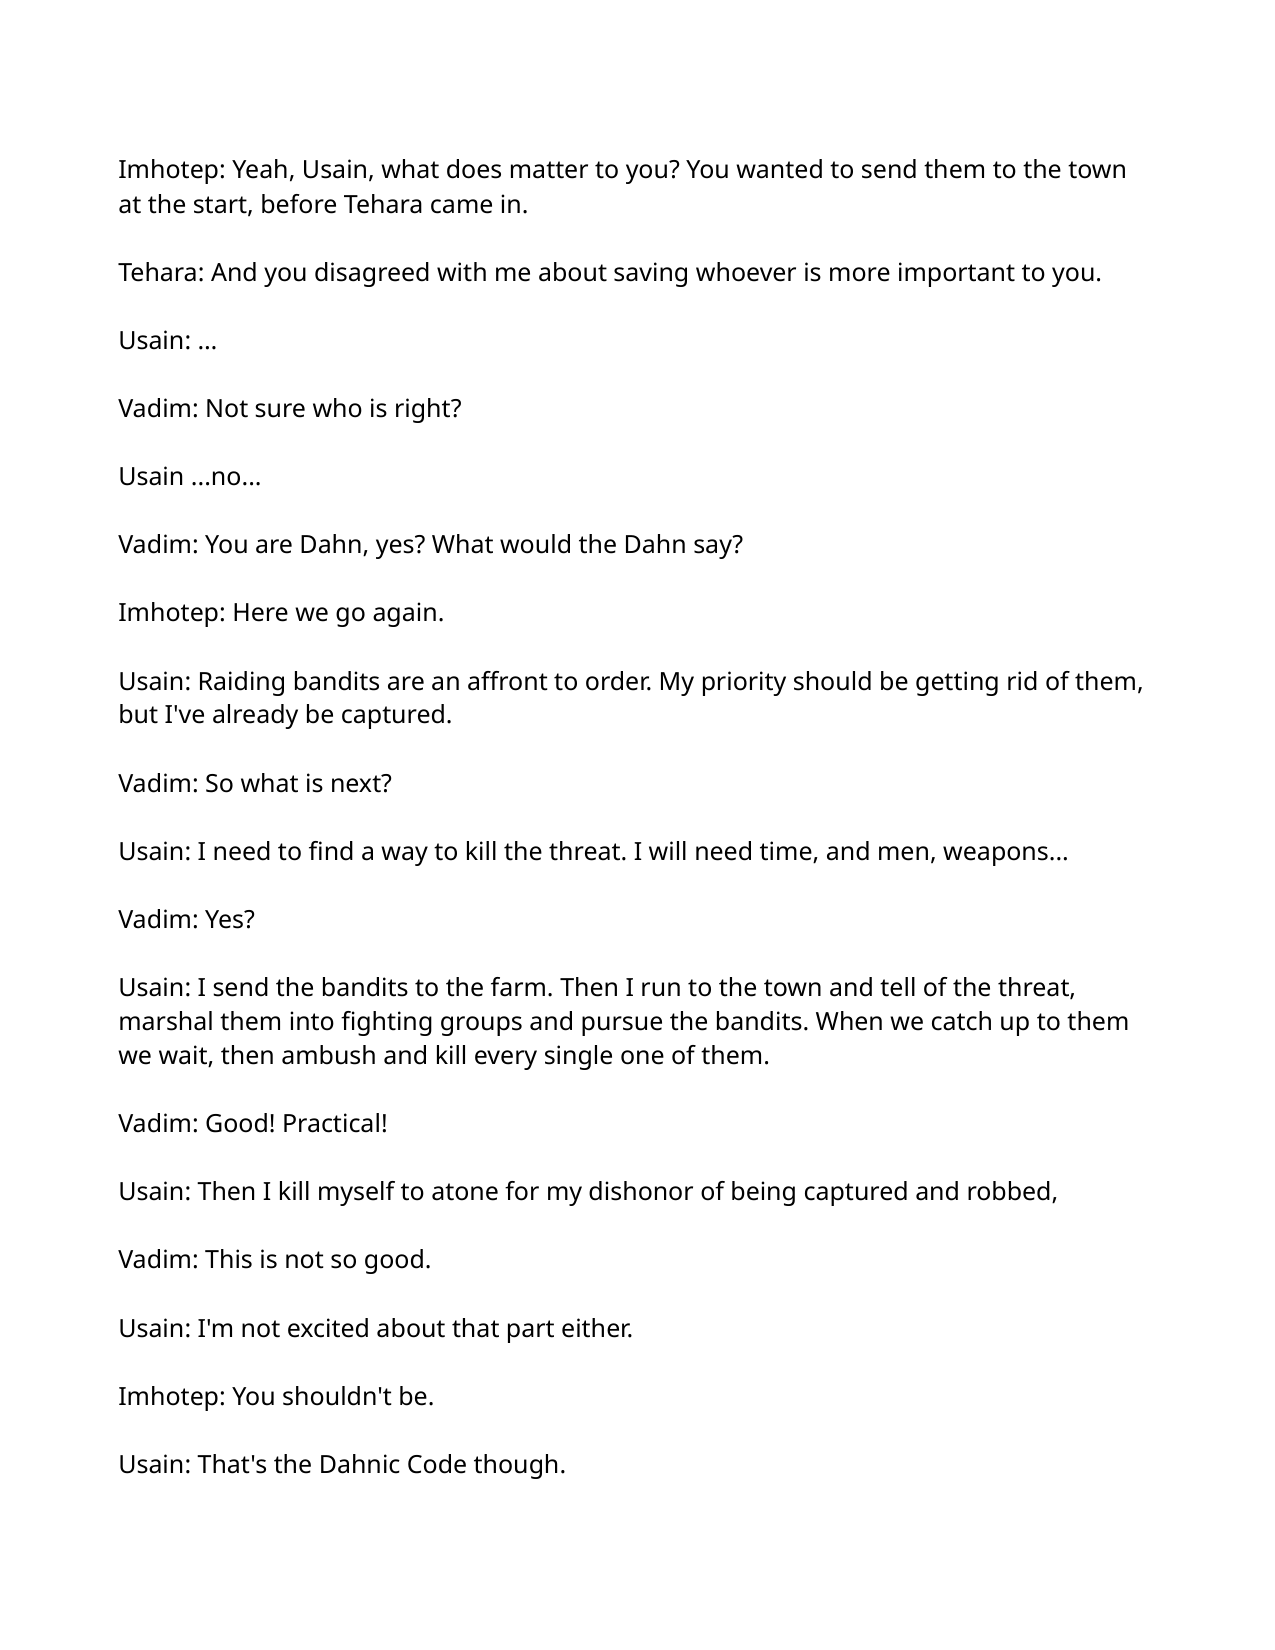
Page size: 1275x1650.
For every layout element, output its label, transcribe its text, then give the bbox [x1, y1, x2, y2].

text Usain: That's the Dahnic Code though. [118, 1447, 1157, 1481]
text Usain: I send the bandits to the farm. Then I run to the town and tell of the threat, marshal them into fighting groups and pursue the bandits. When we catch up to them we wait, then ambush and kill every single one of them. [118, 970, 1157, 1072]
text Usain: Raiding bandits are an affront to order. My priority should be getting rid of them, but I've already be captured. [118, 663, 1157, 731]
text Usain: I need to find a way to kill the threat. I will need time, and men, weapons... [118, 833, 1157, 867]
text Vadim: This is not so good. [118, 1242, 1157, 1276]
text Imhotep: You shouldn't be. [118, 1378, 1157, 1412]
text Imhotep: Yeah, Usain, what does matter to you? You wanted to send them to the town at the start, before Tehara came in. [118, 152, 1157, 220]
text Usain: Then I kill myself to atone for my dishonor of being captured and robbed, [118, 1174, 1157, 1208]
text Vadim: Good! Practical! [118, 1106, 1157, 1140]
text Vadim: Not sure who is right? [118, 391, 1157, 425]
text Tehara: And you disagreed with me about saving whoever is more important to you. [118, 254, 1157, 288]
text Imhotep: Here we go again. [118, 595, 1157, 629]
text Vadim: You are Dahn, yes? What would the Dahn say? [118, 527, 1157, 561]
text Vadim: So what is next? [118, 765, 1157, 799]
text Usain ...no... [118, 459, 1157, 493]
text Usain: I'm not excited about that part either. [118, 1310, 1157, 1344]
text Vadim: Yes? [118, 902, 1157, 936]
text Usain: … [118, 322, 1157, 357]
